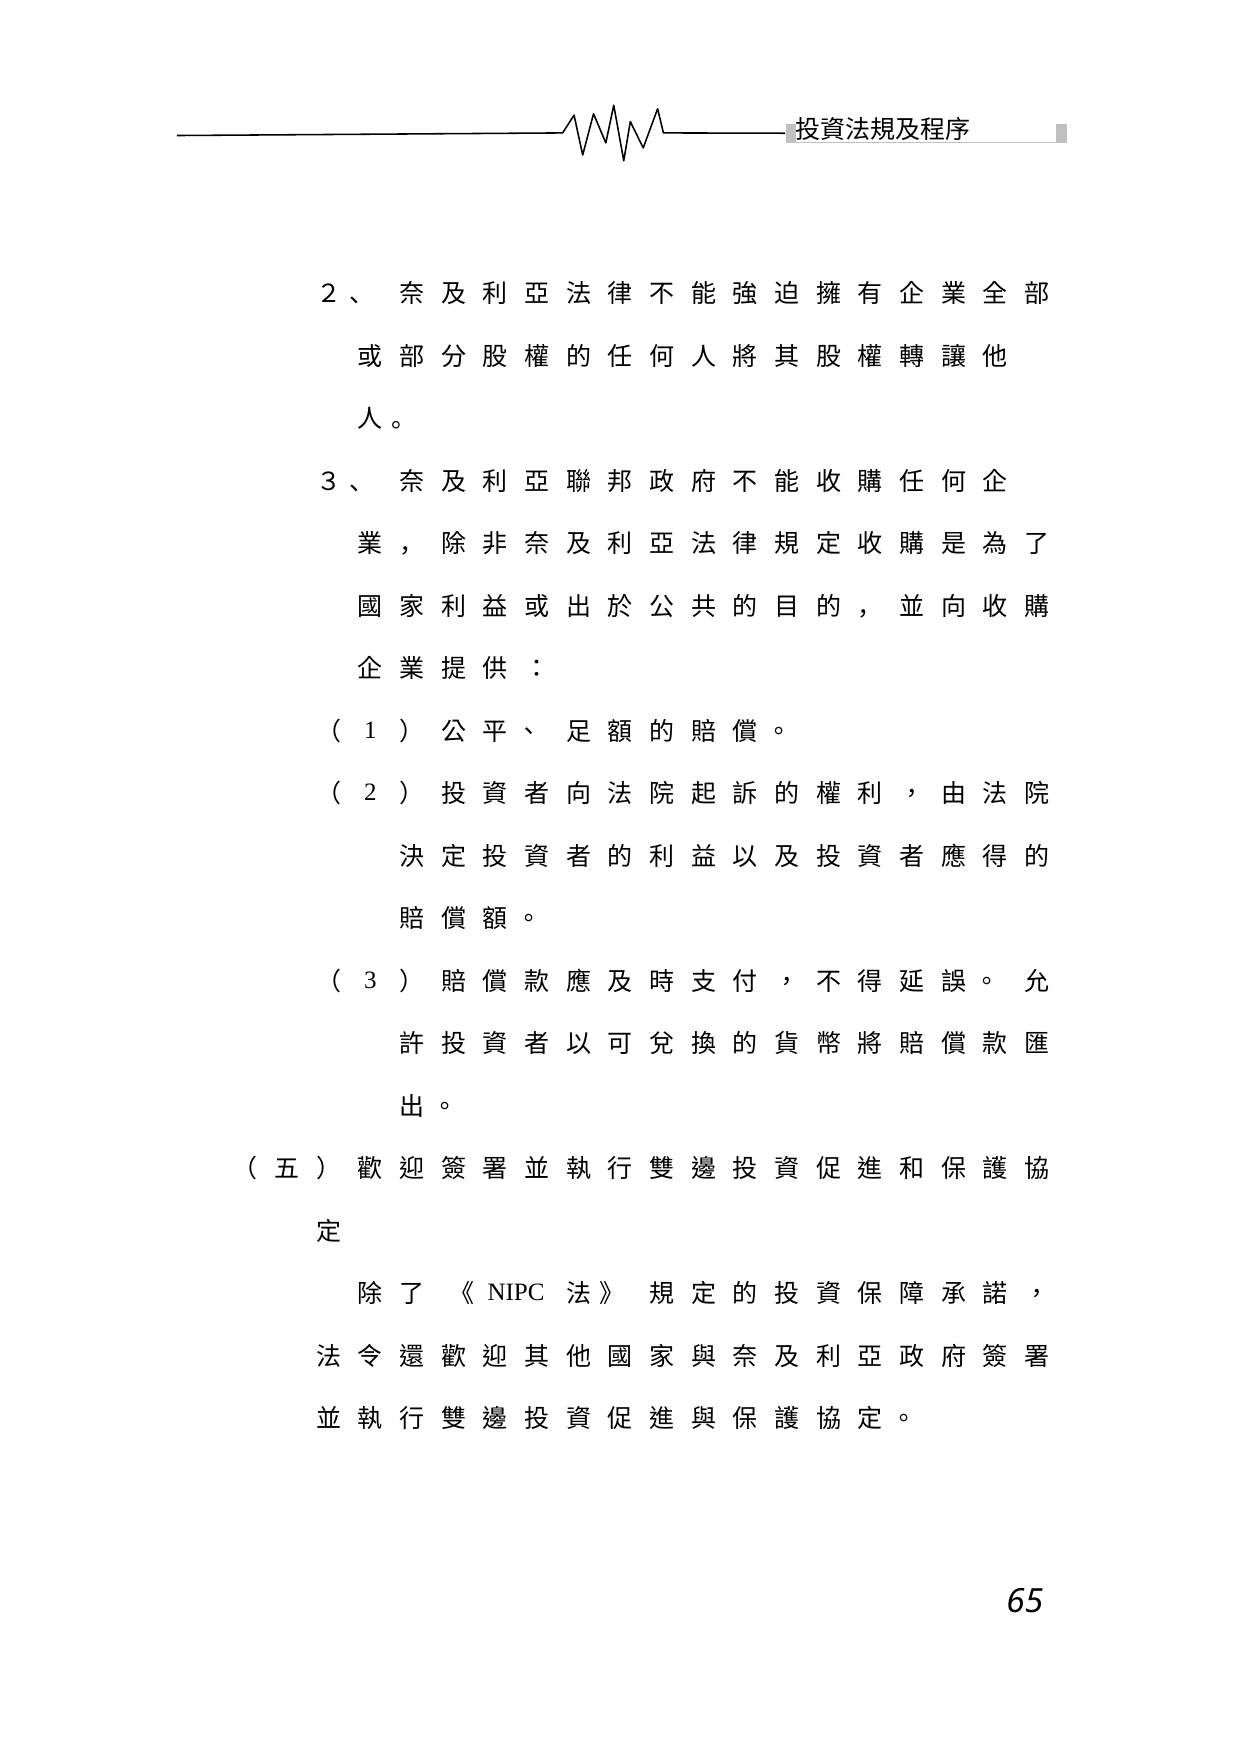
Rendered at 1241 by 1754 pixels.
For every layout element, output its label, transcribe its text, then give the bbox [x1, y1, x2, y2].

text （2）投資者向法院起訴的權利，由法院決定投資者的利益以及投資者應得的賠償額。 [306, 750, 1058, 938]
text ３、奈及利亞聯邦政府不能收購任何企業，除非奈及利亞法律規定收購是為了國家利益或出於公共的目的，並向收購企業提供： [281, 438, 1058, 688]
text （五）歡迎簽署並執行雙邊投資促進和保護協定 [207, 1125, 1058, 1250]
text （3）賠償款應及時支付，不得延誤。允許投資者以可兌換的貨幣將賠償款匯出。 [306, 938, 1058, 1125]
text （1）公平、足額的賠償。 [306, 688, 1058, 750]
text 除了《NIPC法》規定的投資保障承諾，法令還歡迎其他國家與奈及利亞政府簽署並執行雙邊投資促進與保護協定。 [281, 1250, 1058, 1438]
text ２、奈及利亞法律不能強迫擁有企業全部或部分股權的任何人將其股權轉讓他人。 [281, 250, 1058, 438]
